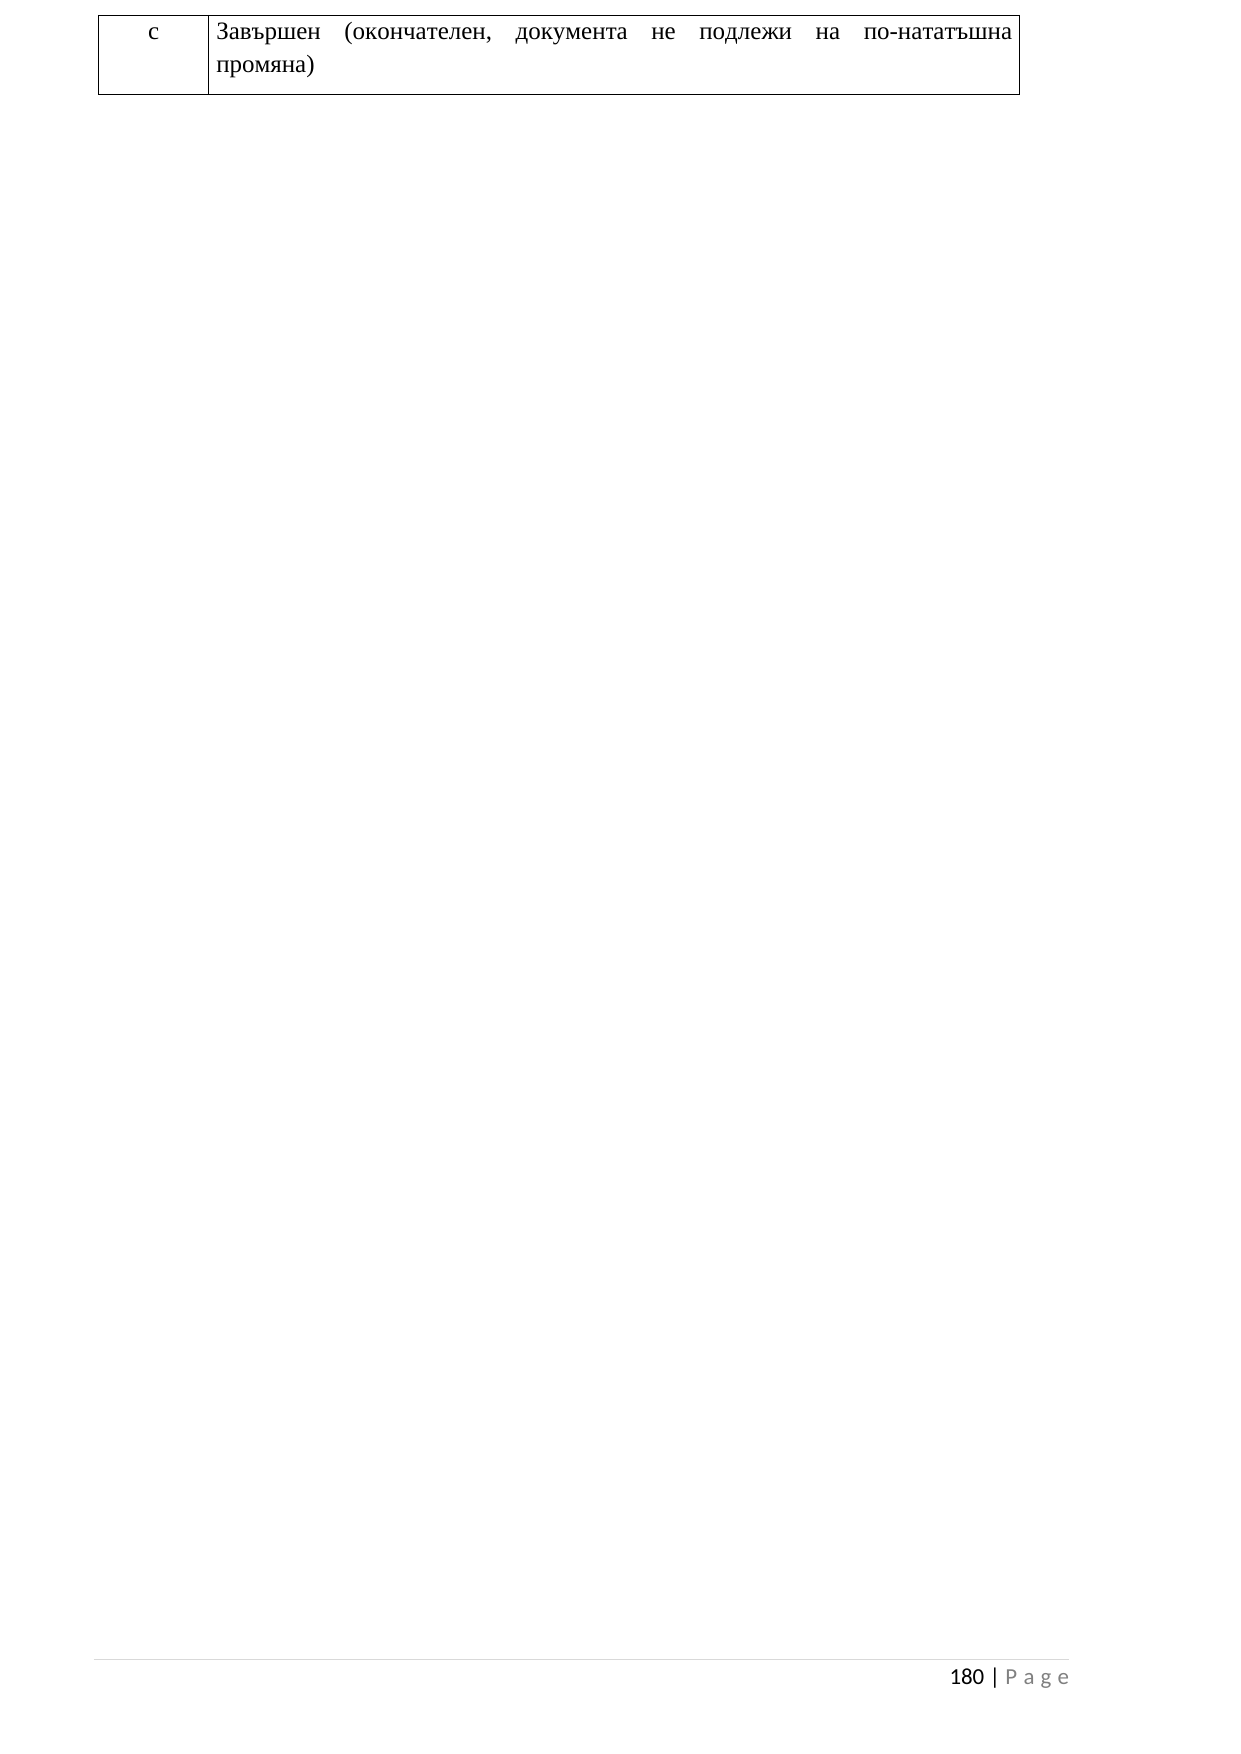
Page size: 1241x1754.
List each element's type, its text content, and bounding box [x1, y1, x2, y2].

table_cell Завършен (окончателен, документа не подлежи на по-нататъшна промяна) [209, 16, 1019, 94]
table_cell c [99, 16, 208, 94]
